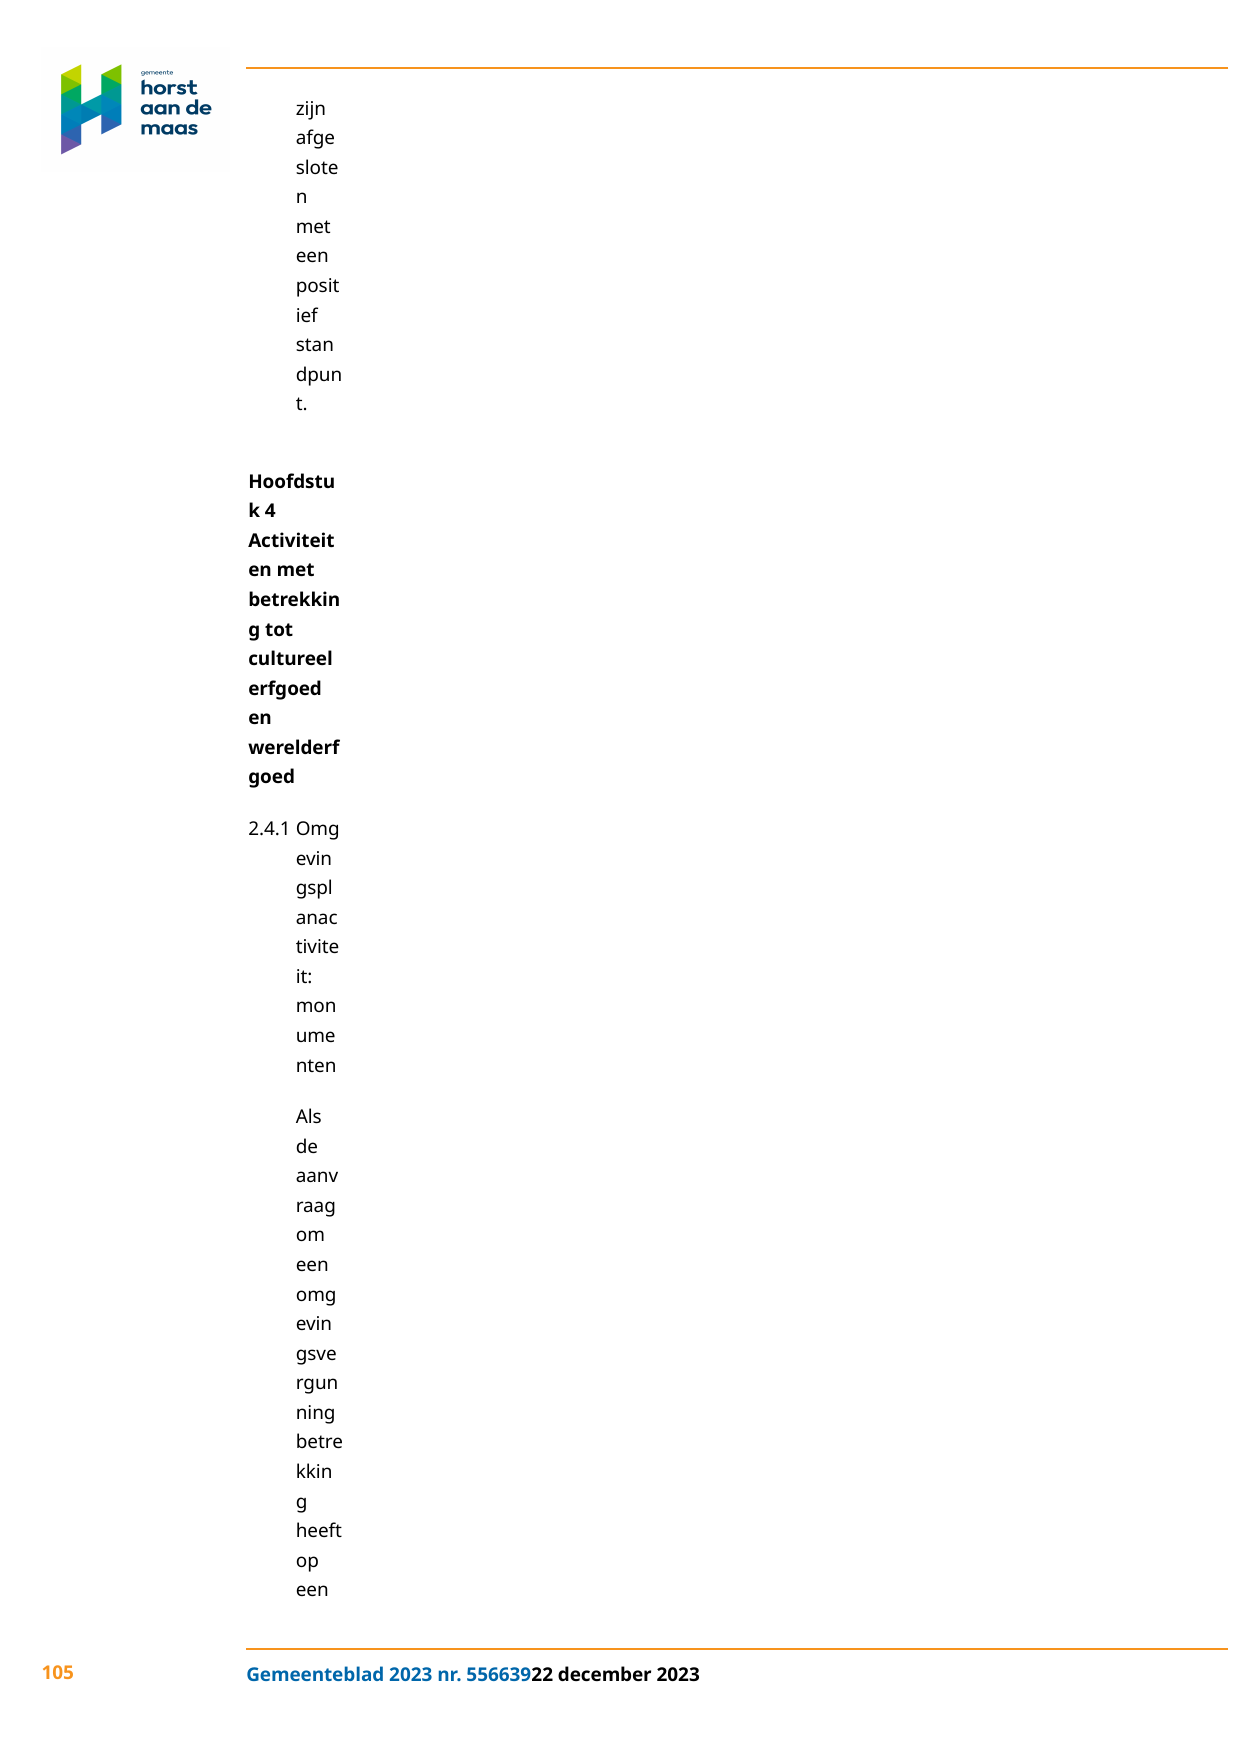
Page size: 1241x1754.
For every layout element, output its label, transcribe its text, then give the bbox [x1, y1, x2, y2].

table_cell Als de aanvraag om een omgevingsvergunning betrekking heeft op een [296, 1103, 343, 1602]
table_cell [296, 416, 343, 442]
table_cell [343, 815, 391, 1077]
table_cell [343, 1103, 391, 1602]
table_cell [248, 416, 296, 442]
table_cell [248, 95, 296, 416]
table_cell 2.4.1 [248, 815, 296, 1077]
table_cell [296, 1078, 343, 1103]
table_cell [248, 789, 296, 815]
table_cell [248, 442, 296, 468]
table_cell [343, 468, 391, 789]
table_cell [248, 1103, 296, 1602]
picture [41, 47, 231, 172]
table_cell zijn afgesloten met een positief standpunt. [296, 95, 343, 416]
table_cell [343, 416, 391, 442]
table_cell Hoofdstuk 4 Activiteiten met betrekking tot cultureel erfgoed en werelderfgoed [248, 468, 343, 789]
table_cell [343, 95, 391, 416]
table_cell [248, 1078, 296, 1103]
table_cell [343, 789, 391, 815]
table_cell [296, 789, 343, 815]
table_cell [343, 442, 391, 468]
table_cell [296, 442, 343, 468]
table_cell [343, 1078, 391, 1103]
table_cell Omgevingsplanactiviteit: monumenten [296, 815, 343, 1077]
